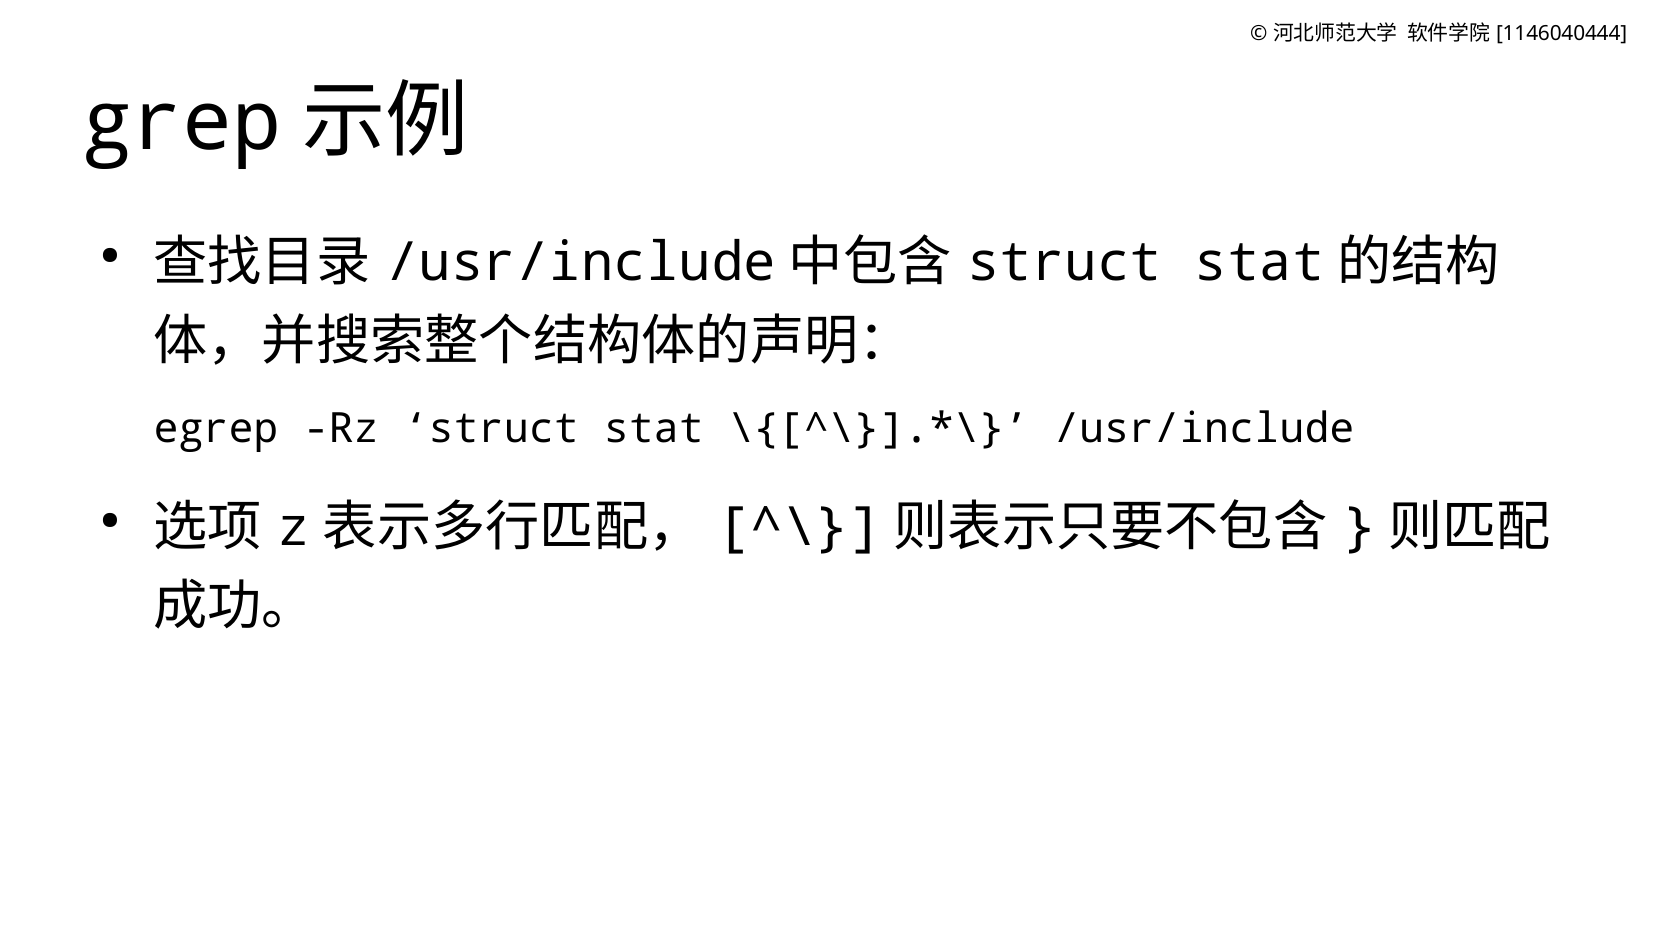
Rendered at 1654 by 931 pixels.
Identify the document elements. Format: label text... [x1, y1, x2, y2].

title grep示例 [82, 37, 1571, 189]
list 查找目录/usr/include中包含struct stat的结构体，并搜索整个结构体的声明： egrep -Rz ‘struct stat \{[^\}].*\}’ /usr/include 选项z表示多行匹配，[^\}]则表示只要不包含}则匹配成功。 [82, 217, 1571, 758]
